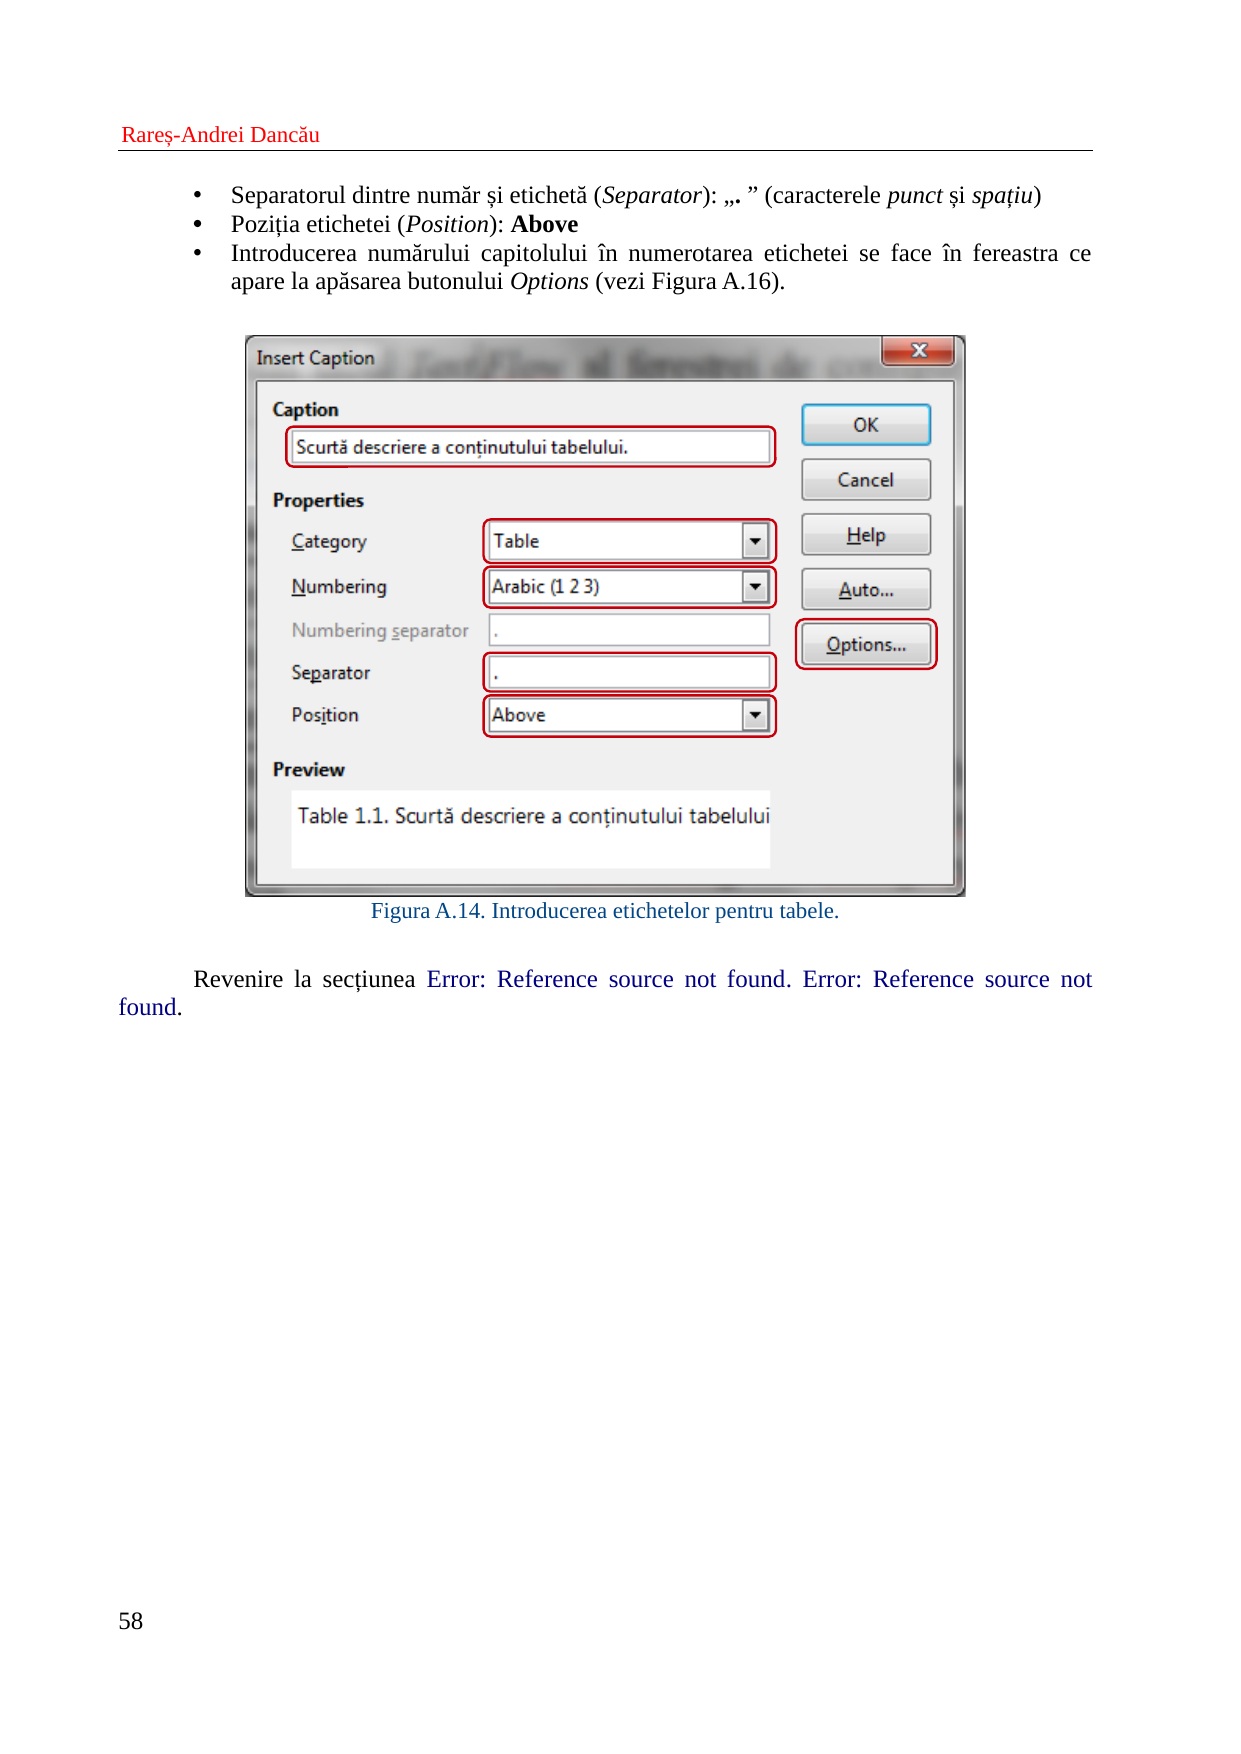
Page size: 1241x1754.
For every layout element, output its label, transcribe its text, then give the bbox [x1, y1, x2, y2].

picture [245, 335, 966, 897]
list Introducerea numărului capitolului în numerotarea etichetei se face în fereastra ce apare la apăsarea butonului Options (vezi Figura A.16). [193, 238, 1093, 295]
text Figura A.14. Introducerea etichetelor pentru tabele. [118, 897, 1092, 923]
list Poziția etichetei (Position): Above [193, 209, 1093, 238]
text Revenire la secțiunea Error: Reference source not found. Error: Reference source not found. [118, 964, 1093, 1021]
list Separatorul dintre număr și etichetă (Separator): „. ” (caracterele punct și spațiu) [193, 180, 1093, 209]
